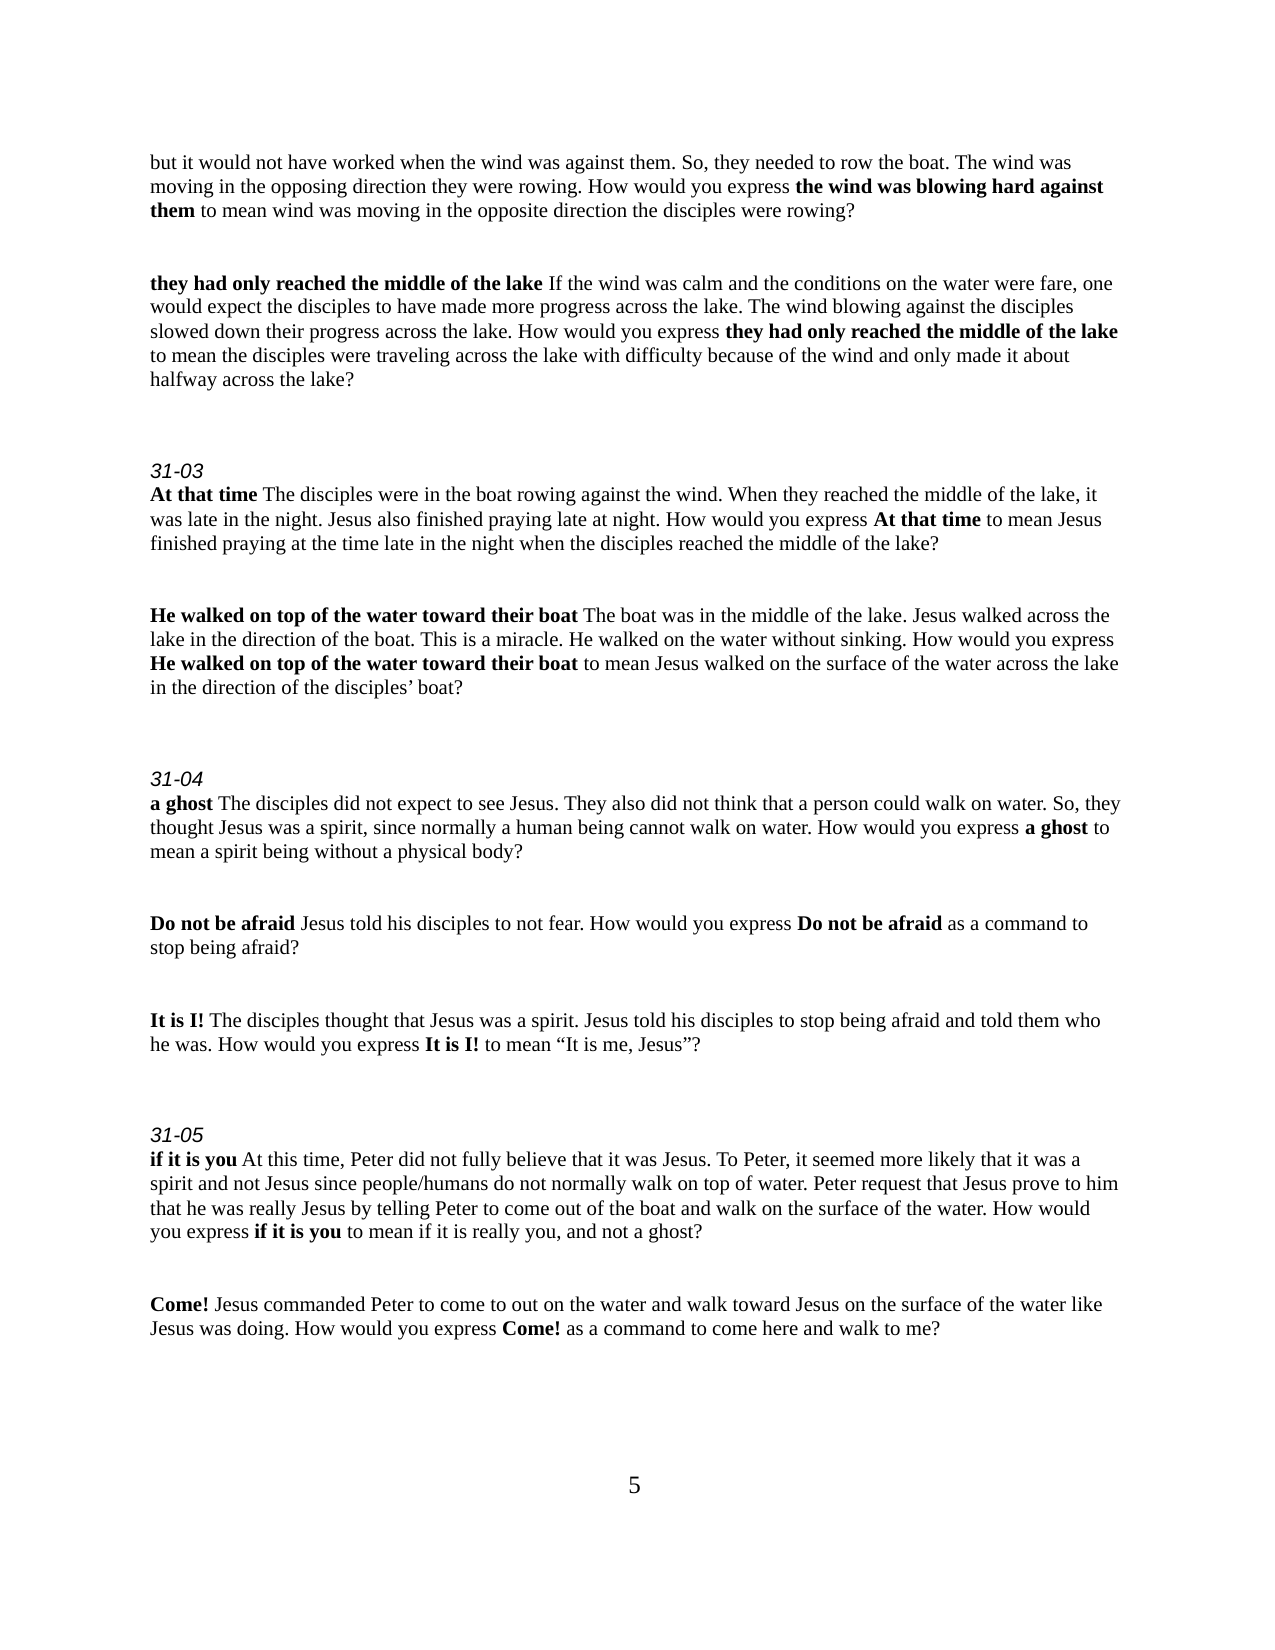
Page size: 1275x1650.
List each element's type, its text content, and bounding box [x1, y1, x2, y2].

subtitle 31-05 [150, 1123, 1125, 1147]
text He walked on top of the water toward their boat The boat was in the middle of the lake. Jesus walked across the lake in the direction of the boat. This is a miracle. He walked on the water without sinking. How would you express He walked on top of the water toward their boat to mean Jesus walked on the surface of the water across the lake in the direction of the disciples’ boat? [150, 603, 1125, 699]
text Do not be afraid Jesus told his disciples to not fear. How would you express Do not be afraid as a command to stop being afraid? [150, 911, 1125, 959]
text they had only reached the middle of the lake If the wind was calm and the conditions on the water were fare, one would expect the disciples to have made more progress across the lake. The wind blowing against the disciples slowed down their progress across the lake. How would you express they had only reached the middle of the lake to mean the disciples were traveling across the lake with difficulty because of the wind and only made it about halfway across the lake? [150, 270, 1125, 391]
text Come! Jesus commanded Peter to come to out on the water and walk toward Jesus on the surface of the water like Jesus was doing. How would you express Come! as a command to come here and walk to me? [150, 1292, 1125, 1340]
text if it is you At this time, Peter did not fully believe that it was Jesus. To Peter, it seemed more likely that it was a spirit and not Jesus since people/humans do not normally walk on top of water. Peter request that Jesus prove to him that he was really Jesus by telling Peter to come out of the boat and walk on the surface of the water. How would you express if it is you to mean if it is really you, and not a ghost? [150, 1147, 1125, 1243]
subtitle 31-03 [150, 458, 1125, 482]
text At that time The disciples were in the boat rowing against the wind. When they reached the middle of the lake, it was late in the night. Jesus also finished praying late at night. How would you express At that time to mean Jesus finished praying at the time late in the night when the disciples reached the middle of the lake? [150, 482, 1125, 554]
text It is I! The disciples thought that Jesus was a spirit. Jesus told his disciples to stop being afraid and told them who he was. How would you express It is I! to mean “It is me, Jesus”? [150, 1007, 1125, 1056]
text a ghost The disciples did not expect to see Jesus. They also did not think that a person could walk on water. So, they thought Jesus was a spirit, since normally a human being cannot walk on water. How would you express a ghost to mean a spirit being without a physical body? [150, 791, 1125, 863]
text but it would not have worked when the wind was against them. So, they needed to row the boat. The wind was moving in the opposing direction they were rowing. How would you express the wind was blowing hard against them to mean wind was moving in the opposite direction the disciples were rowing? [150, 150, 1125, 222]
subtitle 31-04 [150, 767, 1125, 791]
